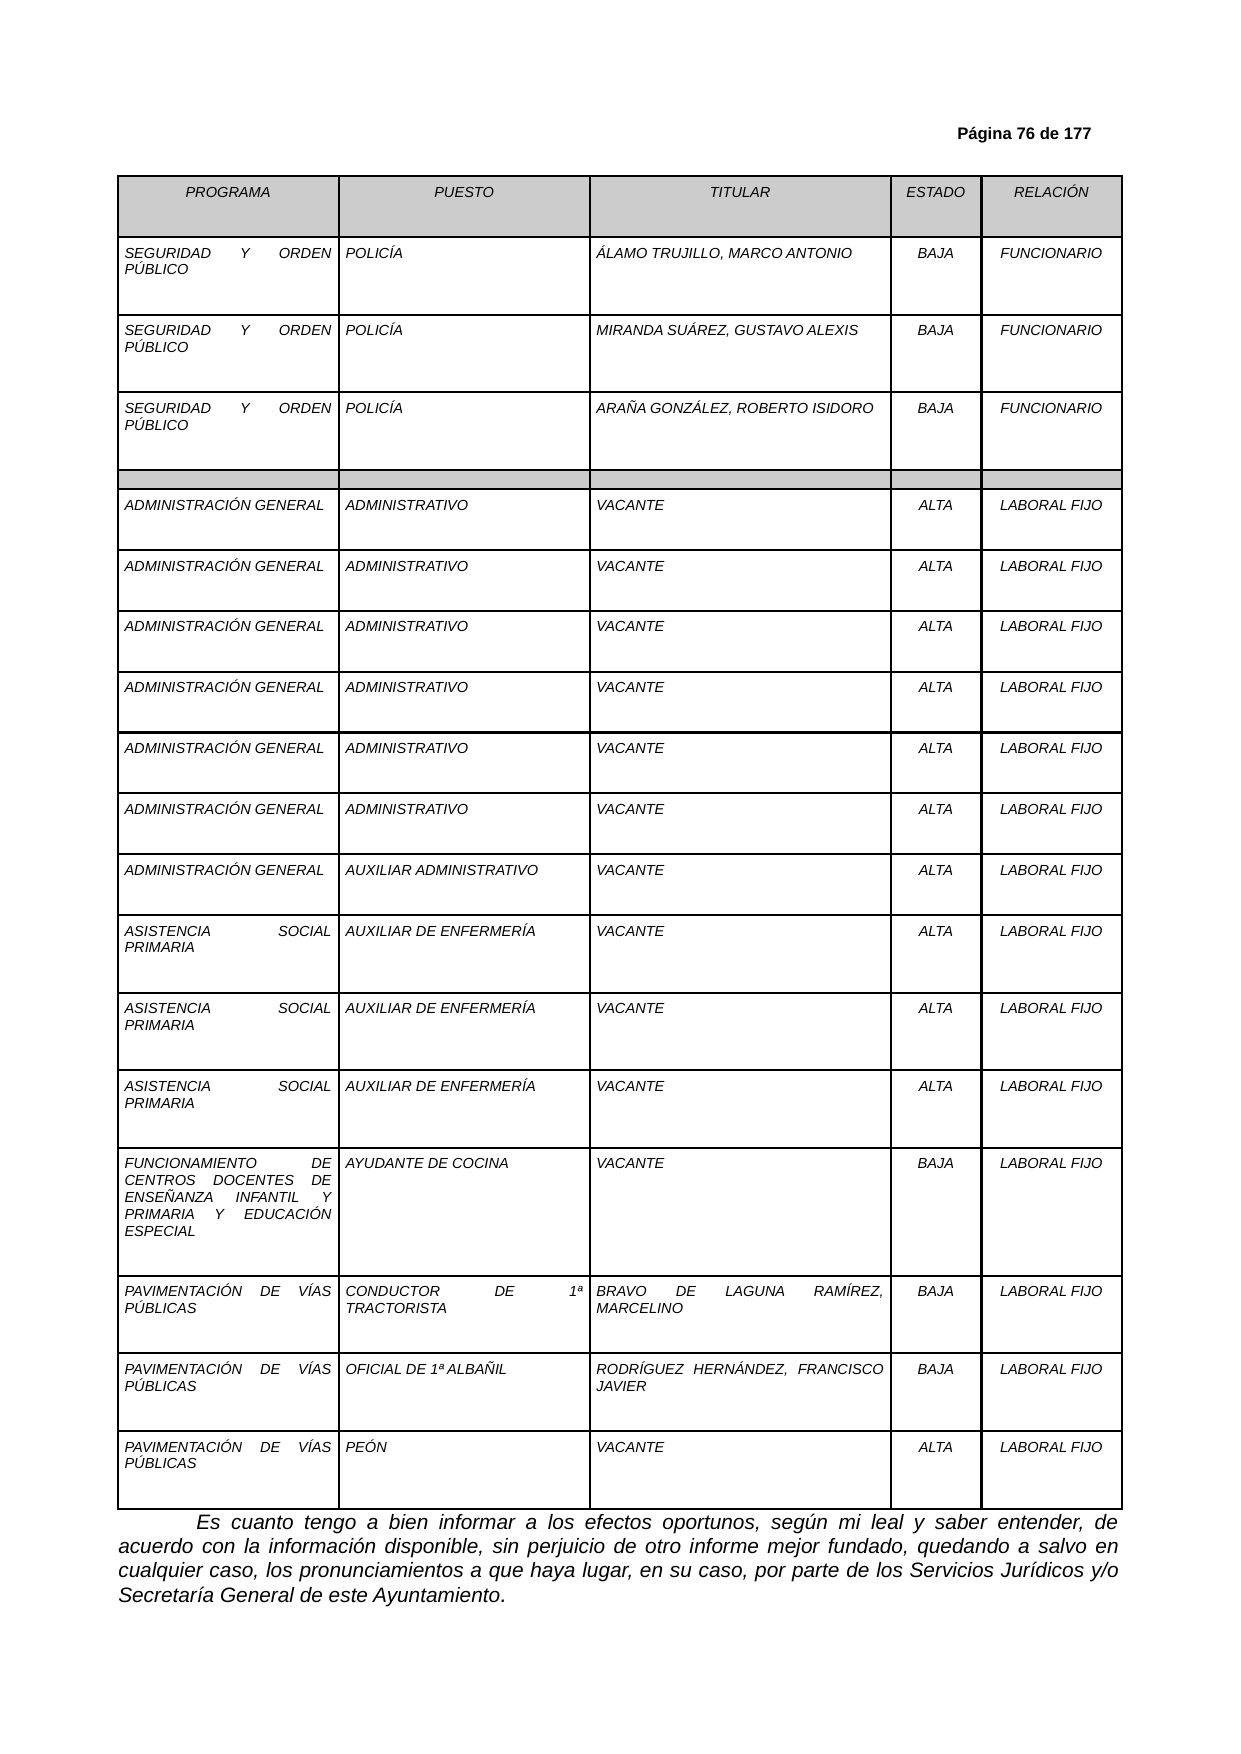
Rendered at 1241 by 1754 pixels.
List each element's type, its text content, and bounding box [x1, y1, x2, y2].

table_cell ALTA [892, 916, 980, 992]
table_cell BAJA [892, 393, 980, 469]
table_cell ASISTENCIA SOCIAL PRIMARIA [119, 994, 338, 1069]
table_cell LABORAL FIJO [983, 673, 1121, 731]
table_cell VACANTE [591, 794, 890, 853]
table_cell BAJA [892, 1354, 980, 1430]
table_cell POLICÍA [340, 238, 589, 313]
table_cell ALTA [892, 673, 980, 731]
table_cell LABORAL FIJO [983, 1149, 1121, 1275]
table_cell VACANTE [591, 916, 890, 992]
table_cell MIRANDA SUÁREZ, GUSTAVO ALEXIS [591, 316, 890, 391]
table_cell ADMINISTRACIÓN GENERAL [119, 794, 338, 853]
table_cell [983, 471, 1121, 488]
table_header RELACIÓN [983, 177, 1121, 236]
table_cell [892, 471, 980, 488]
table_cell BAJA [892, 316, 980, 391]
table_cell ADMINISTRATIVO [340, 794, 589, 853]
table_header PUESTO [340, 177, 589, 236]
table_cell POLICÍA [340, 316, 589, 391]
table_cell BAJA [892, 1277, 980, 1352]
table_cell CONDUCTOR DE 1ª TRACTORISTA [340, 1277, 589, 1352]
table_cell OFICIAL DE 1ª ALBAÑIL [340, 1354, 589, 1430]
table_cell ASISTENCIA SOCIAL PRIMARIA [119, 916, 338, 992]
table_cell AUXILIAR DE ENFERMERÍA [340, 1071, 589, 1147]
table_header ESTADO [892, 177, 980, 236]
table_cell BRAVO DE LAGUNA RAMÍREZ, MARCELINO [591, 1277, 890, 1352]
table_cell FUNCIONAMIENTO DE CENTROS DOCENTES DE ENSEÑANZA INFANTIL Y PRIMARIA Y EDUCACIÓN ESPECIAL [119, 1149, 338, 1275]
table_cell VACANTE [591, 1149, 890, 1275]
table_cell FUNCIONARIO [983, 316, 1121, 391]
table_cell ALTA [892, 994, 980, 1069]
table_cell ALTA [892, 551, 980, 610]
table_header PROGRAMA [119, 177, 338, 236]
table_cell ALTA [892, 490, 980, 549]
table_cell PAVIMENTACIÓN DE VÍAS PÚBLICAS [119, 1432, 338, 1507]
table_cell VACANTE [591, 673, 890, 731]
table_cell LABORAL FIJO [983, 612, 1121, 671]
table_cell ADMINISTRACIÓN GENERAL [119, 612, 338, 671]
table_cell VACANTE [591, 1432, 890, 1507]
table_cell BAJA [892, 1149, 980, 1275]
table_cell VACANTE [591, 994, 890, 1069]
table_cell SEGURIDAD Y ORDEN PÚBLICO [119, 393, 338, 469]
table_cell ALTA [892, 612, 980, 671]
table_cell ADMINISTRATIVO [340, 673, 589, 731]
table_cell PEÓN [340, 1432, 589, 1507]
table_cell ADMINISTRACIÓN GENERAL [119, 855, 338, 914]
table_cell ARAÑA GONZÁLEZ, ROBERTO ISIDORO [591, 393, 890, 469]
table_cell AYUDANTE DE COCINA [340, 1149, 589, 1275]
table_cell FUNCIONARIO [983, 238, 1121, 313]
table_cell LABORAL FIJO [983, 490, 1121, 549]
table_cell ALTA [892, 1071, 980, 1147]
table_cell LABORAL FIJO [983, 551, 1121, 610]
table_cell LABORAL FIJO [983, 916, 1121, 992]
table_cell LABORAL FIJO [983, 1354, 1121, 1430]
text Es cuanto tengo a bien informar a los efectos oportunos, según mi leal y saber entender, de acuerdo con la información disponible, sin perjuicio de otro informe mejor fundado, quedando a salvo en cualquier caso, los pronunciamientos a que haya lugar, en su caso, por parte de los Servicios Jurídicos y/o Secretaría General de este Ayuntamiento. [118, 1510, 1122, 1608]
table_cell LABORAL FIJO [983, 855, 1121, 914]
table_cell ADMINISTRACIÓN GENERAL [119, 734, 338, 792]
table_cell PAVIMENTACIÓN DE VÍAS PÚBLICAS [119, 1354, 338, 1430]
table_cell ALTA [892, 1432, 980, 1507]
table_cell LABORAL FIJO [983, 794, 1121, 853]
table_cell VACANTE [591, 551, 890, 610]
table_cell VACANTE [591, 1071, 890, 1147]
table_cell LABORAL FIJO [983, 1277, 1121, 1352]
table_cell SEGURIDAD Y ORDEN PÚBLICO [119, 316, 338, 391]
table_cell FUNCIONARIO [983, 393, 1121, 469]
table_cell ADMINISTRACIÓN GENERAL [119, 490, 338, 549]
table_cell [340, 471, 589, 488]
table_cell LABORAL FIJO [983, 1432, 1121, 1507]
table_cell VACANTE [591, 734, 890, 792]
table_cell VACANTE [591, 490, 890, 549]
table_cell [591, 471, 890, 488]
table_cell ADMINISTRATIVO [340, 490, 589, 549]
table_cell VACANTE [591, 612, 890, 671]
table_cell ASISTENCIA SOCIAL PRIMARIA [119, 1071, 338, 1147]
table_cell PAVIMENTACIÓN DE VÍAS PÚBLICAS [119, 1277, 338, 1352]
table_cell ÁLAMO TRUJILLO, MARCO ANTONIO [591, 238, 890, 313]
table_cell RODRÍGUEZ HERNÁNDEZ, FRANCISCO JAVIER [591, 1354, 890, 1430]
table_cell ALTA [892, 794, 980, 853]
table_cell [119, 471, 338, 488]
table_cell POLICÍA [340, 393, 589, 469]
table_cell LABORAL FIJO [983, 994, 1121, 1069]
table_cell LABORAL FIJO [983, 1071, 1121, 1147]
table_cell VACANTE [591, 855, 890, 914]
table_cell AUXILIAR DE ENFERMERÍA [340, 916, 589, 992]
table_cell ALTA [892, 855, 980, 914]
table_cell LABORAL FIJO [983, 734, 1121, 792]
table_cell ADMINISTRACIÓN GENERAL [119, 673, 338, 731]
table_cell ADMINISTRATIVO [340, 612, 589, 671]
table_cell ADMINISTRATIVO [340, 734, 589, 792]
table_cell ADMINISTRACIÓN GENERAL [119, 551, 338, 610]
table_cell AUXILIAR ADMINISTRATIVO [340, 855, 589, 914]
table_cell ALTA [892, 734, 980, 792]
table_cell ADMINISTRATIVO [340, 551, 589, 610]
table_header TITULAR [591, 177, 890, 236]
table_cell SEGURIDAD Y ORDEN PÚBLICO [119, 238, 338, 313]
table_cell AUXILIAR DE ENFERMERÍA [340, 994, 589, 1069]
table_cell BAJA [892, 238, 980, 313]
